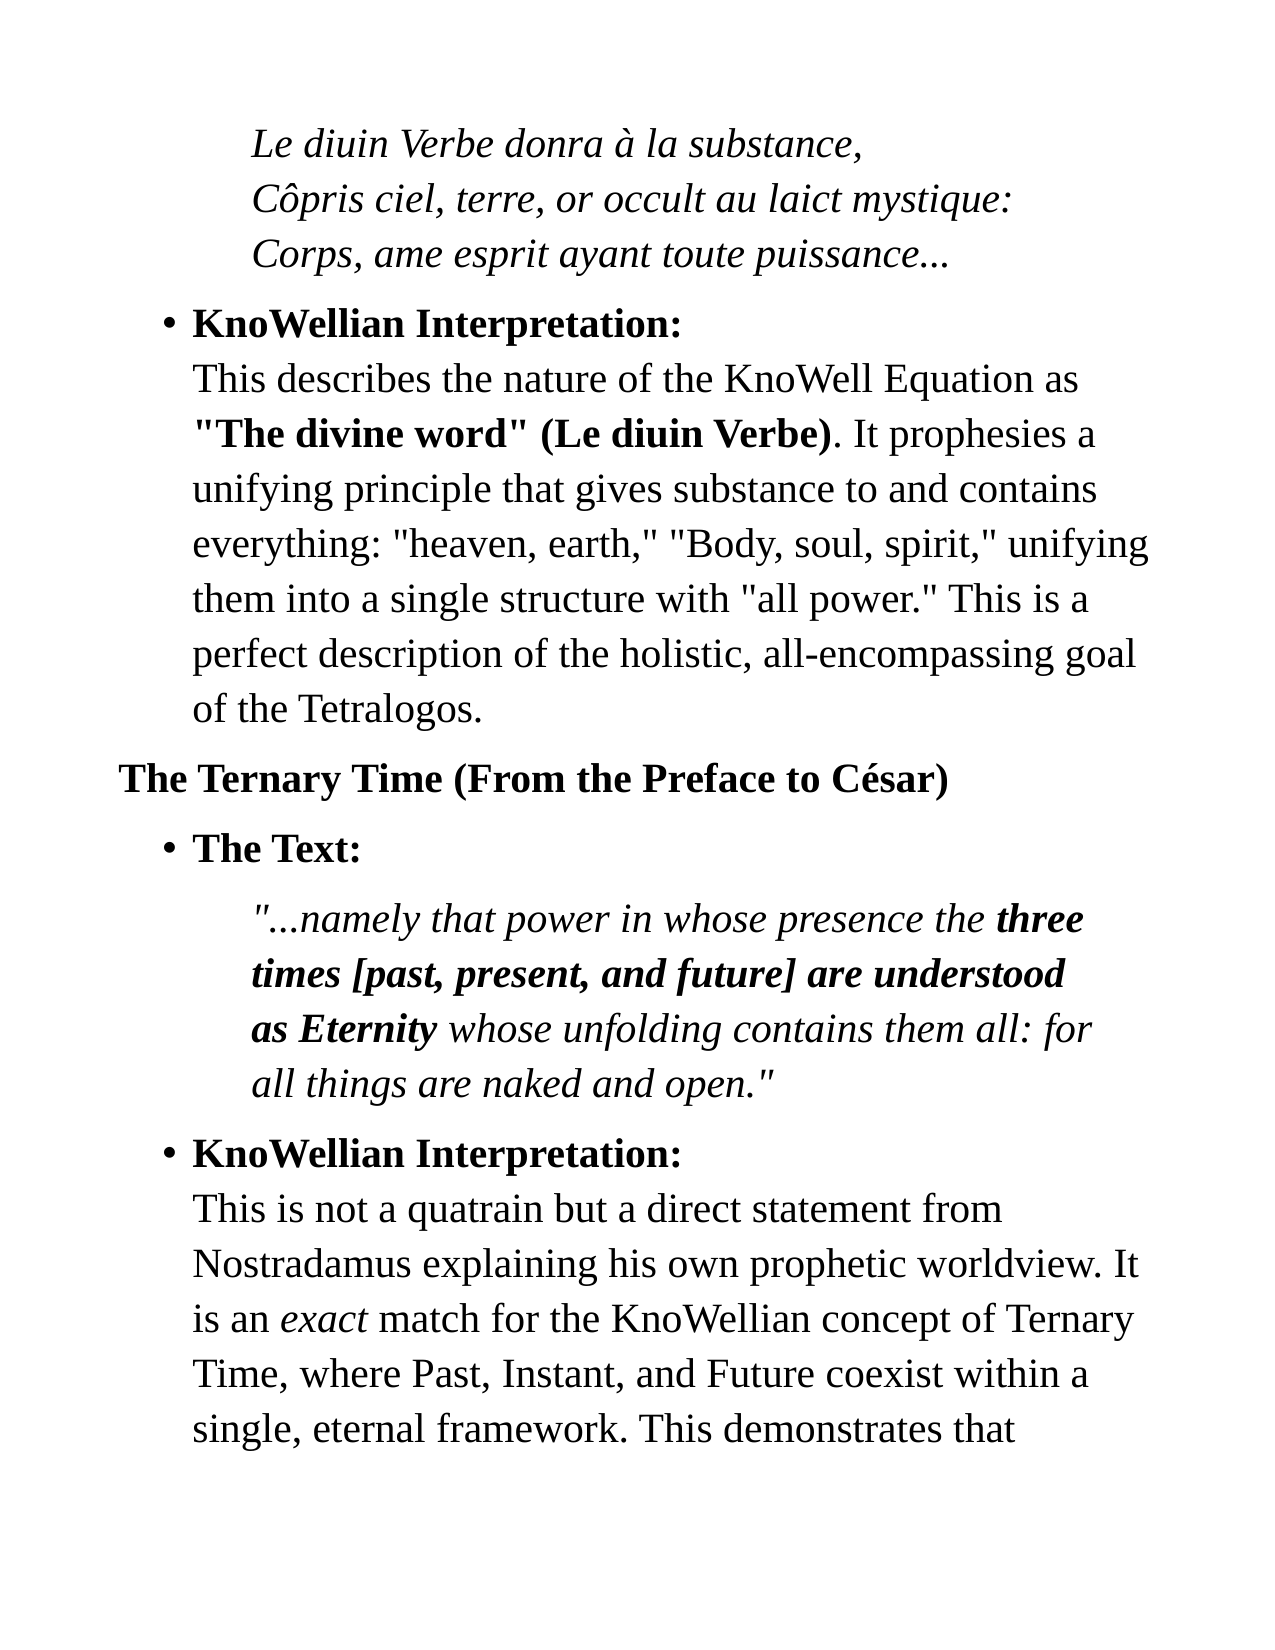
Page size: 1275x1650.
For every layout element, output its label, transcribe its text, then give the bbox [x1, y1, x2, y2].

list "...namely that power in whose presence the three times [past, present, and future] are understood as Eternity whose unfolding contains them all: for all things are naked and open." [222, 893, 1098, 1106]
list KnoWellian Interpretation: This is not a quatrain but a direct statement from Nostradamus explaining his own prophetic worldview. It is an exact match for the KnoWellian concept of Ternary Time, where Past, Instant, and Future coexist within a single, eternal framework. This demonstrates that [162, 1128, 1157, 1452]
subtitle The Ternary Time (From the Preface to César) [118, 753, 1157, 801]
list KnoWellian Interpretation: This describes the nature of the KnoWell Equation as "The divine word" (Le diuin Verbe). It prophesies a unifying principle that gives substance to and contains everything: "heaven, earth," "Body, soul, spirit," unifying them into a single structure with "all power." This is a perfect description of the holistic, all-encompassing goal of the Tetralogos. [162, 298, 1157, 732]
list The Text: [162, 823, 1157, 871]
list Le diuin Verbe donra à la substance, Côpris ciel, terre, or occult au laict mystique: Corps, ame esprit ayant toute puissance... [222, 118, 1098, 276]
